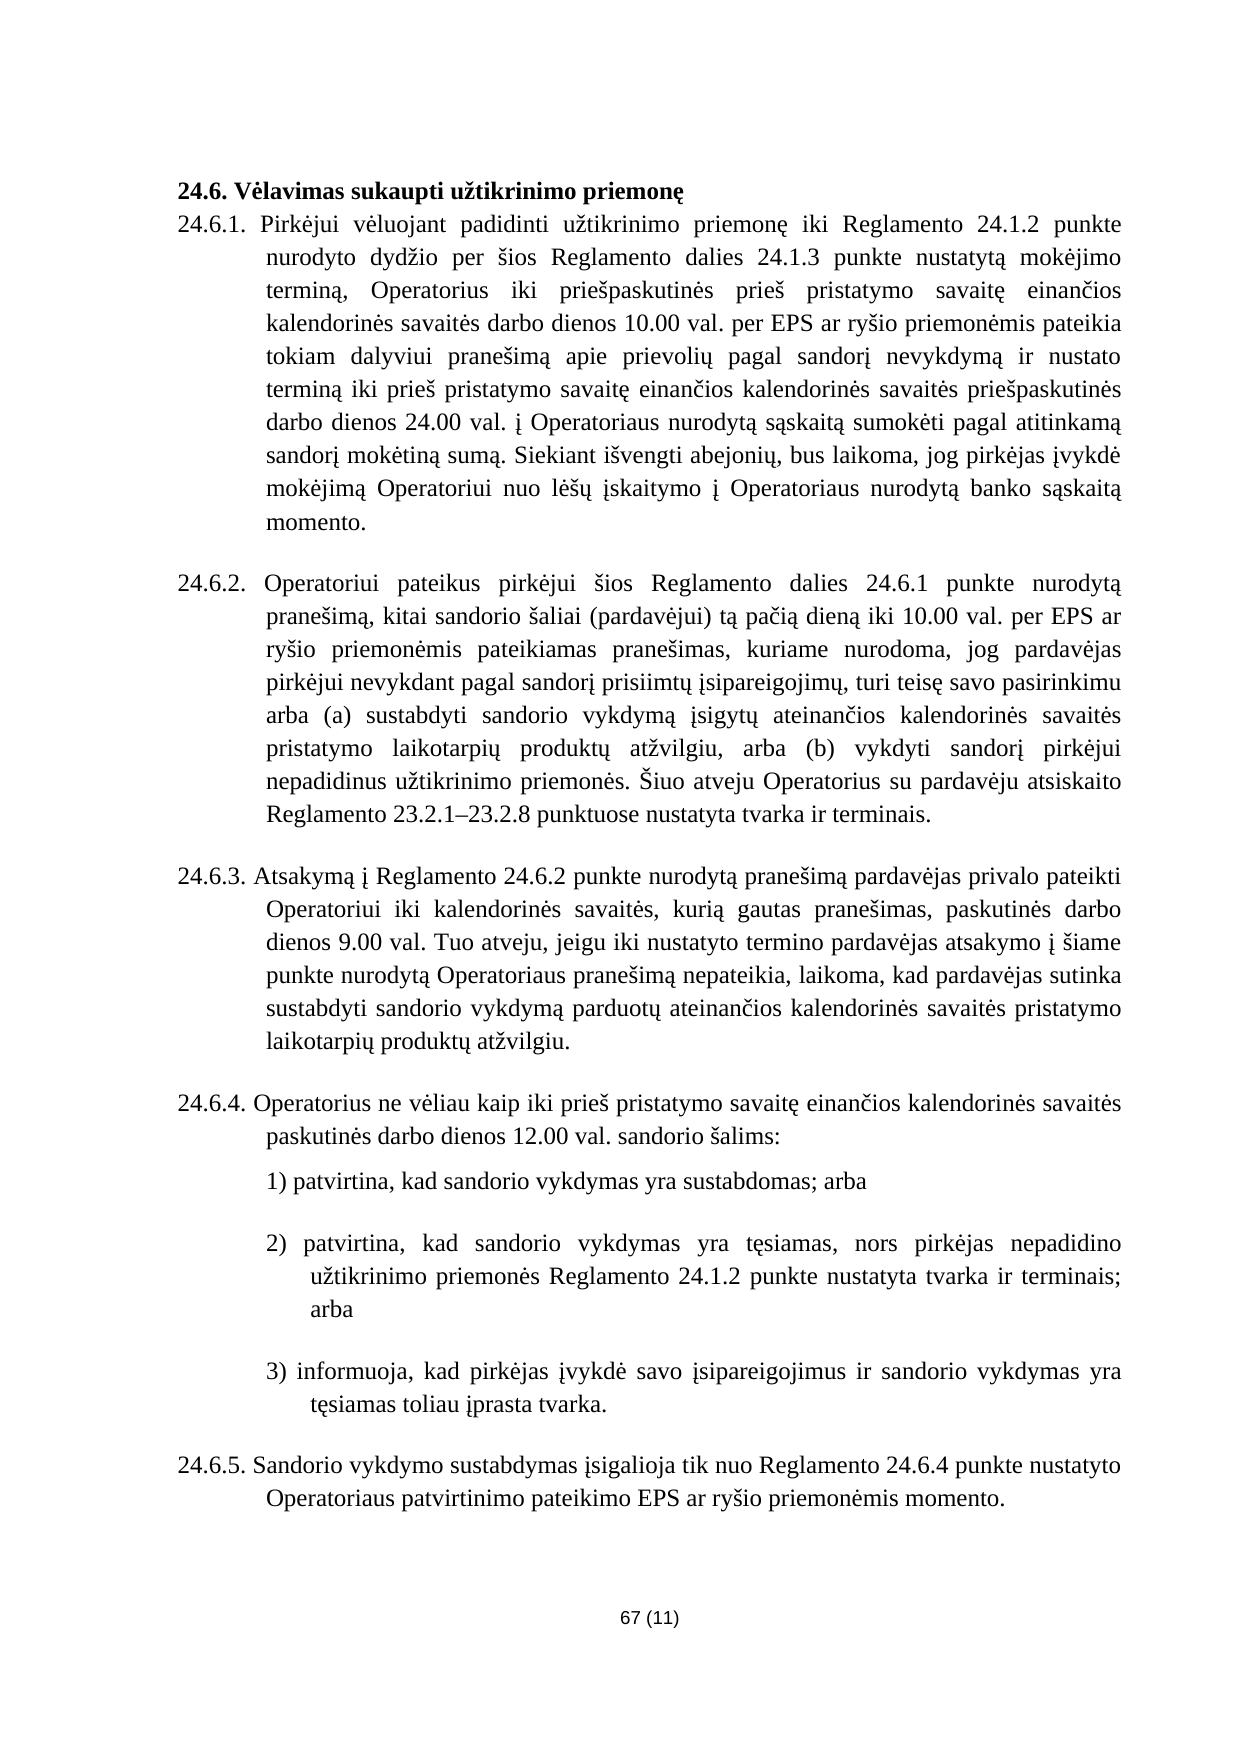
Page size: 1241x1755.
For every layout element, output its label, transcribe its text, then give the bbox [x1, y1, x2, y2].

text 24.6.5. Sandorio vykdymo sustabdymas įsigalioja tik nuo Reglamento 24.6.4 punkte nustatyto Operatoriaus patvirtinimo pateikimo EPS ar ryšio priemonėmis momento. [177, 1451, 1122, 1512]
text 1) patvirtina, kad sandorio vykdymas yra sustabdomas; arba [266, 1166, 1122, 1195]
text 2) patvirtina, kad sandorio vykdymas yra tęsiamas, nors pirkėjas nepadidino užtikrinimo priemonės Reglamento 24.1.2 punkte nustatyta tvarka ir terminais; arba [266, 1228, 1122, 1323]
text 24.6. Vėlavimas sukaupti užtikrinimo priemonę [177, 176, 1122, 205]
text 24.6.3. Atsakymą į Reglamento 24.6.2 punkte nurodytą pranešimą pardavėjas privalo pateikti Operatoriui iki kalendorinės savaitės, kurią gautas pranešimas, paskutinės darbo dienos 9.00 val. Tuo atveju, jeigu iki nustatyto termino pardavėjas atsakymo į šiame punkte nurodytą Operatoriaus pranešimą nepateikia, laikoma, kad pardavėjas sutinka sustabdyti sandorio vykdymą parduotų ateinančios kalendorinės savaitės pristatymo laikotarpių produktų atžvilgiu. [177, 861, 1122, 1055]
text 24.6.1. Pirkėjui vėluojant padidinti užtikrinimo priemonę iki Reglamento 24.1.2 punkte nurodyto dydžio per šios Reglamento dalies 24.1.3 punkte nustatytą mokėjimo terminą, Operatorius iki priešpaskutinės prieš pristatymo savaitę einančios kalendorinės savaitės darbo dienos 10.00 val. per EPS ar ryšio priemonėmis pateikia tokiam dalyviui pranešimą apie prievolių pagal sandorį nevykdymą ir nustato terminą iki prieš pristatymo savaitę einančios kalendorinės savaitės priešpaskutinės darbo dienos 24.00 val. į Operatoriaus nurodytą sąskaitą sumokėti pagal atitinkamą sandorį mokėtiną sumą. Siekiant išvengti abejonių, bus laikoma, jog pirkėjas įvykdė mokėjimą Operatoriui nuo lėšų įskaitymo į Operatoriaus nurodytą banko sąskaitą momento. [177, 209, 1122, 535]
text 24.6.4. Operatorius ne vėliau kaip iki prieš pristatymo savaitę einančios kalendorinės savaitės paskutinės darbo dienos 12.00 val. sandorio šalims: [177, 1088, 1122, 1150]
text 24.6.2. Operatoriui pateikus pirkėjui šios Reglamento dalies 24.6.1 punkte nurodytą pranešimą, kitai sandorio šaliai (pardavėjui) tą pačią dieną iki 10.00 val. per EPS ar ryšio priemonėmis pateikiamas pranešimas, kuriame nurodoma, jog pardavėjas pirkėjui nevykdant pagal sandorį prisiimtų įsipareigojimų, turi teisę savo pasirinkimu arba (a) sustabdyti sandorio vykdymą įsigytų ateinančios kalendorinės savaitės pristatymo laikotarpių produktų atžvilgiu, arba (b) vykdyti sandorį pirkėjui nepadidinus užtikrinimo priemonės. Šiuo atveju Operatorius su pardavėju atsiskaito Reglamento 23.2.1–23.2.8 punktuose nustatyta tvarka ir terminais. [177, 568, 1122, 828]
text 3) informuoja, kad pirkėjas įvykdė savo įsipareigojimus ir sandorio vykdymas yra tęsiamas toliau įprasta tvarka. [266, 1356, 1122, 1417]
